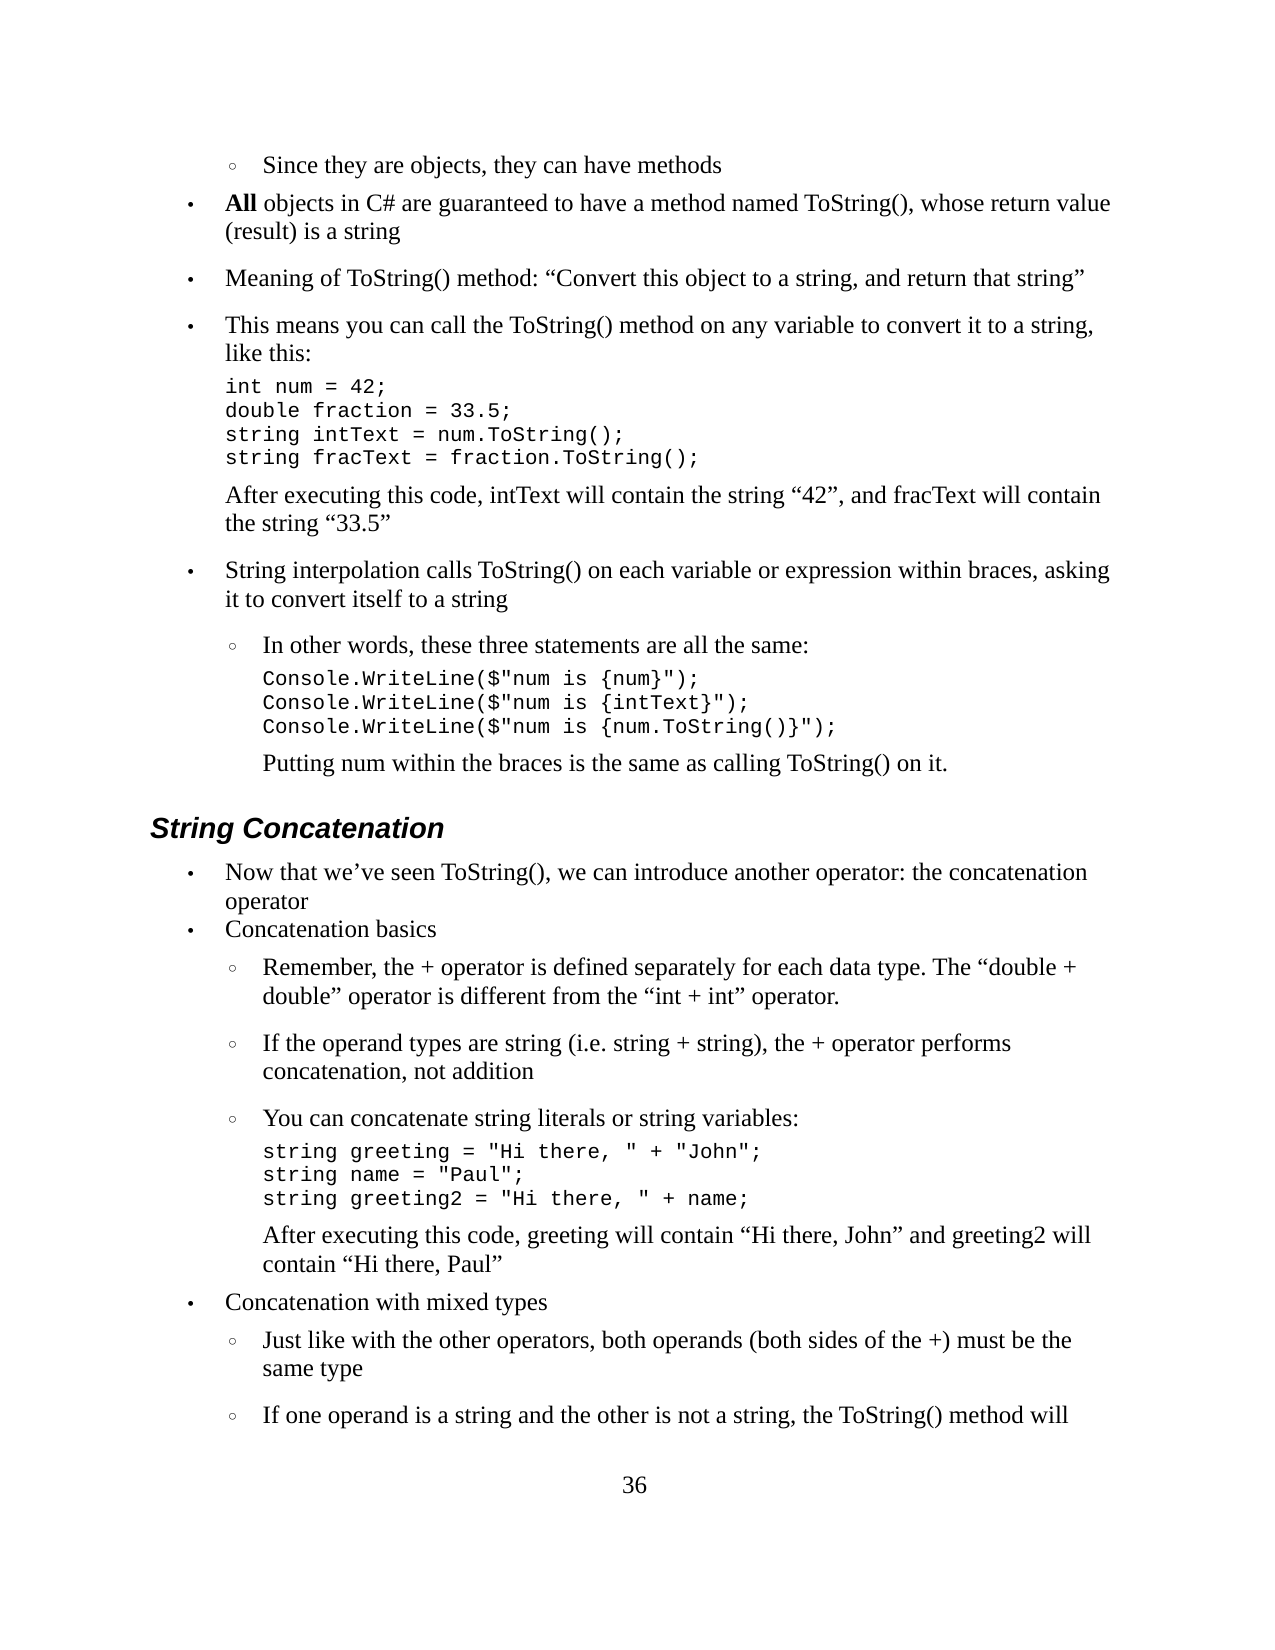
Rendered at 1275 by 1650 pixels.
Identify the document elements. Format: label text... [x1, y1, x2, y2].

list Console.WriteLine($"num is {num.ToString()}"); [225, 716, 1125, 739]
list string intText = num.ToString(); [187, 423, 1125, 447]
subtitle String Concatenation [150, 811, 1125, 844]
list All objects in C# are guaranteed to have a method named ToString(), whose return value (result) is a string [187, 188, 1125, 245]
list Console.WriteLine($"num is {num}"); [225, 668, 1125, 692]
list After executing this code, greeting will contain “Hi there, John” and greeting2 will contain “Hi there, Paul” [225, 1221, 1125, 1278]
list string greeting2 = "Hi there, " + name; [225, 1188, 1125, 1212]
list Putting num within the braces is the same as calling ToString() on it. [225, 748, 1125, 777]
list If the operand types are string (i.e. string + string), the + operator performs concatenation, not addition [225, 1028, 1125, 1085]
list Remember, the + operator is defined separately for each data type. The “double + double” operator is different from the “int + int” operator. [225, 952, 1125, 1010]
list string greeting = "Hi there, " + "John"; [225, 1141, 1125, 1164]
list This means you can call the ToString() method on any variable to convert it to a string, like this: [187, 310, 1125, 367]
list int num = 42; [187, 376, 1125, 400]
list You can concatenate string literals or string variables: [225, 1103, 1125, 1132]
list Concatenation with mixed types [187, 1287, 1125, 1316]
list Since they are objects, they can have methods [225, 150, 1125, 179]
list If one operand is a string and the other is not a string, the ToString() method will [225, 1400, 1125, 1429]
list In other words, these three statements are all the same: [225, 631, 1125, 659]
list string fracText = fraction.ToString(); [187, 447, 1125, 471]
list After executing this code, intText will contain the string “42”, and fracText will contain the string “33.5” [187, 480, 1125, 537]
list String interpolation calls ToString() on each variable or expression within braces, asking it to convert itself to a string [187, 555, 1125, 613]
list Now that we’ve seen ToString(), we can introduce another operator: the concatenation operator [187, 857, 1125, 914]
list Console.WriteLine($"num is {intText}"); [225, 692, 1125, 716]
list double fraction = 33.5; [187, 400, 1125, 423]
list Concatenation basics [187, 914, 1125, 943]
list Meaning of ToString() method: “Convert this object to a string, and return that string” [187, 263, 1125, 292]
list Just like with the other operators, both operands (both sides of the +) must be the same type [225, 1325, 1125, 1382]
list string name = "Paul"; [225, 1164, 1125, 1188]
